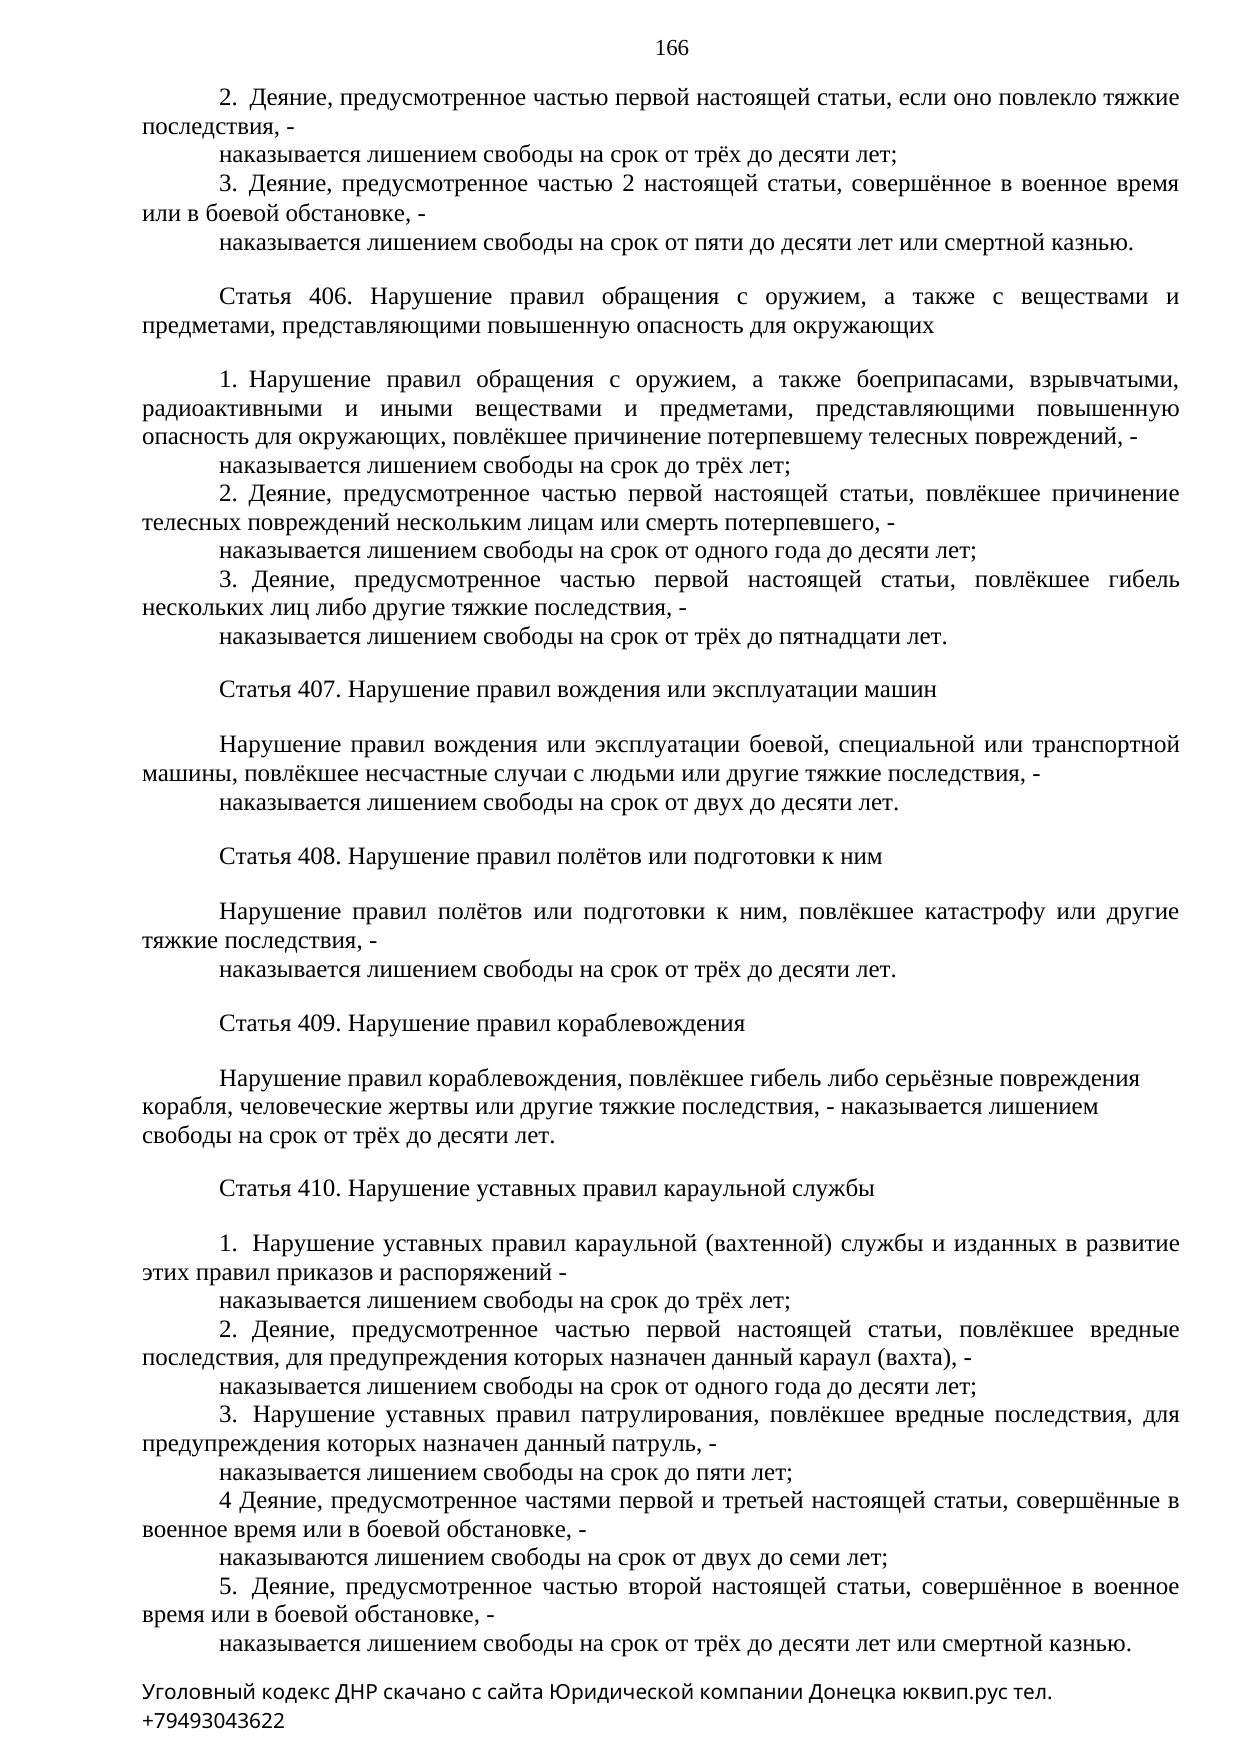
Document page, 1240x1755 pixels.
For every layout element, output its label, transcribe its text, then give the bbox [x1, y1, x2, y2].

text наказывается лишением свободы на срок от одного года до десяти лет; [142, 536, 1181, 564]
text наказывается лишением свободы на срок от трёх до десяти лет; [142, 140, 1181, 168]
text наказывается лишением свободы на срок до трёх лет; [142, 450, 1181, 479]
text Нарушение правил кораблевождения, повлёкшее гибель либо серьёзные повреждения корабля, человеческие жертвы или другие тяжкие последствия, - наказывается лишением свободы на срок от трёх до десяти лет. [142, 1063, 1181, 1149]
text наказывается лишением свободы на срок от одного года до десяти лет; [142, 1372, 1181, 1400]
list Нарушение уставных правил караульной (вахтенной) службы и изданных в развитие этих правил приказов и распоряжений - [142, 1229, 1181, 1286]
list Деяние, предусмотренное частью второй настоящей статьи, совершённое в военное время или в боевой обстановке, - [142, 1571, 1181, 1628]
text Статья 410. Нарушение уставных правил караульной службы [142, 1177, 1181, 1202]
list Деяние, предусмотренное частью первой настоящей статьи, повлёкшее причинение телесных повреждений нескольким лицам или смерть потерпевшего, - [142, 479, 1181, 536]
text наказывается лишением свободы на срок от трёх до десяти лет или смертной казнью. [142, 1628, 1181, 1657]
list Деяние, предусмотренное частью 2 настоящей статьи, совершённое в военное время или в боевой обстановке, - [142, 168, 1181, 227]
list Деяние, предусмотренное частью первой настоящей статьи, повлёкшее вредные последствия, для предупреждения которых назначен данный караул (вахта), - [142, 1314, 1181, 1372]
text наказывается лишением свободы на срок от двух до десяти лет. [142, 787, 1181, 816]
text наказывается лишением свободы на срок от трёх до десяти лет. [142, 954, 1181, 983]
list Нарушение правил обращения с оружием, а также боеприпасами, взрывчатыми, радиоактивными и иными веществами и предметами, представляющими повышенную опасность для окружающих, повлёкшее причинение потерпевшему телесных повреждений, - [142, 364, 1181, 450]
list Деяние, предусмотренное частью первой настоящей статьи, если оно повлекло тяжкие последствия, - [142, 83, 1181, 140]
text Статья 407. Нарушение правил вождения или эксплуатации машин [142, 678, 1181, 703]
text 4 Деяние, предусмотренное частями первой и третьей настоящей статьи, совершённые в военное время или в боевой обстановке, - [142, 1486, 1181, 1543]
list Нарушение уставных правил патрулирования, повлёкшее вредные последствия, для предупреждения которых назначен данный патруль, - [142, 1400, 1181, 1457]
text наказываются лишением свободы на срок от двух до семи лет; [142, 1543, 1181, 1571]
text Статья 409. Нарушение правил кораблевождения [142, 1012, 1181, 1037]
text Статья 406. Нарушение правил обращения с оружием, а также с веществами и предметами, представляющими повышенную опасность для окружающих [142, 281, 1181, 339]
list Деяние, предусмотренное частью первой настоящей статьи, повлёкшее гибель нескольких лиц либо другие тяжкие последствия, - [142, 564, 1181, 621]
text наказывается лишением свободы на срок от пяти до десяти лет или смертной казнью. [142, 227, 1181, 256]
text Нарушение правил полётов или подготовки к ним, повлёкшее катастрофу или другие тяжкие последствия, - [142, 896, 1181, 954]
text Нарушение правил вождения или эксплуатации боевой, специальной или транспортной машины, повлёкшее несчастные случаи с людьми или другие тяжкие последствия, - [142, 729, 1181, 787]
text наказывается лишением свободы на срок от трёх до пятнадцати лет. [142, 621, 1181, 650]
text наказывается лишением свободы на срок до пяти лет; [142, 1457, 1181, 1486]
text наказывается лишением свободы на срок до трёх лет; [142, 1286, 1181, 1314]
text Статья 408. Нарушение правил полётов или подготовки к ним [142, 844, 1181, 869]
